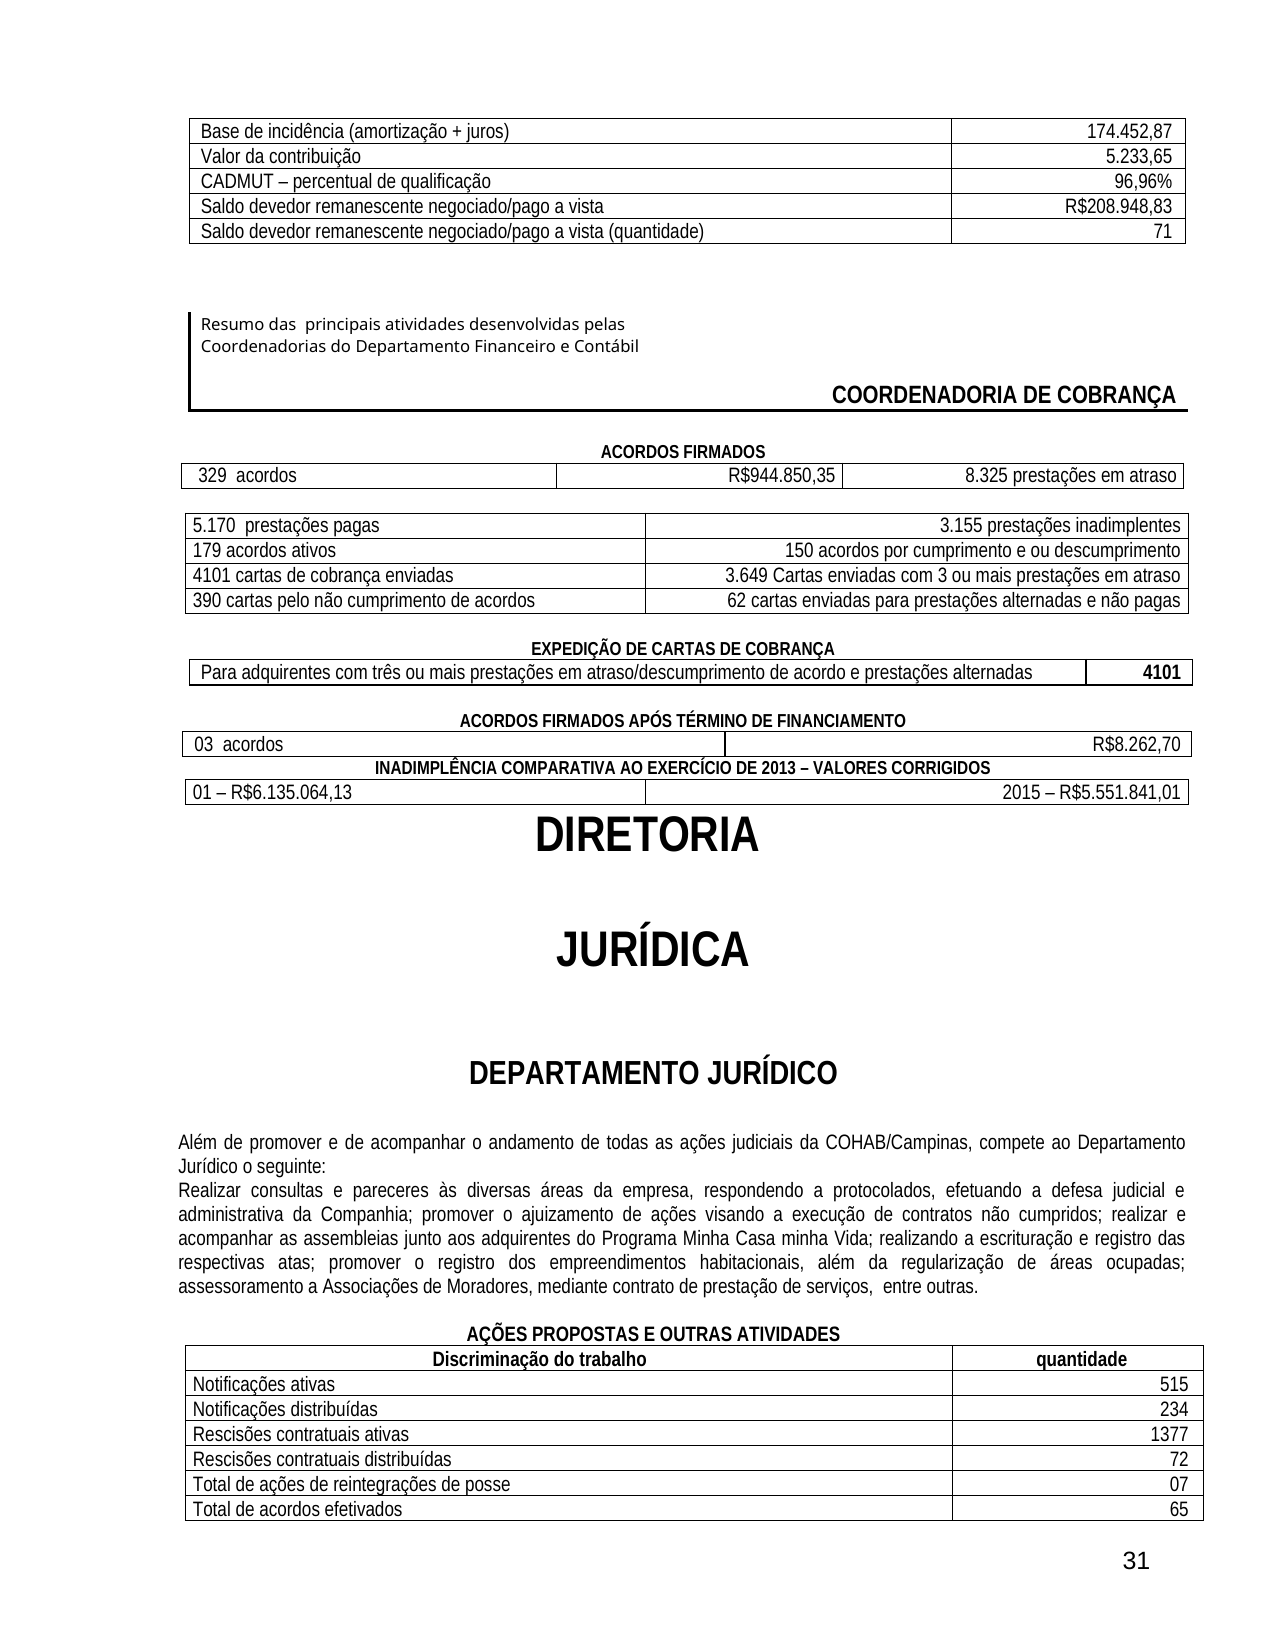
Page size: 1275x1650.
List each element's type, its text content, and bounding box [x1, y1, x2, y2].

text ACORDOS FIRMADOS APÓS TÉRMINO DE FINANCIAMENTO [178, 709, 1188, 731]
table_cell 515 [953, 1371, 1203, 1395]
table_cell 1377 [953, 1421, 1203, 1445]
table_cell 72 [953, 1446, 1203, 1470]
text AÇÕES PROPOSTAS E OUTRAS ATIVIDADES [178, 1321, 1128, 1345]
table_cell 3.649 Cartas enviadas com 3 ou mais prestações em atraso [646, 564, 1188, 587]
table_header 5.170 prestações pagas [186, 514, 645, 537]
table_cell 174.452,87 [952, 119, 1185, 143]
table_cell 150 acordos por cumprimento e ou descumprimento [646, 539, 1188, 562]
text INADIMPLÊNCIA COMPARATIVA AO EXERCÍCIO DE 2013 – VALORES CORRIGIDOS [178, 757, 1188, 779]
table_cell Rescisões contratuais ativas [186, 1421, 952, 1445]
table_header 03 acordos [183, 732, 724, 756]
table_header R$8.262,70 [726, 732, 1191, 756]
table_header R$944.850,35 [557, 464, 842, 487]
table_cell Notificações ativas [186, 1371, 952, 1395]
text Realizar consultas e pareceres às diversas áreas da empresa, respondendo a protocolados, efetuando a defesa judicial e administrativa da Companhia; promover o ajuizamento de ações visando a execução de contratos não cumpridos; realizar e acompanhar as assembleias junto aos adquirentes do Programa Minha Casa minha Vida; realizando a escrituração e registro das respectivas atas; promover o registro dos empreendimentos habitacionais, além da regularização de áreas ocupadas; assessoramento a Associações de Moradores, mediante contrato de prestação de serviços, entre outras. [178, 1178, 1187, 1297]
table_header 4101 [1087, 660, 1192, 684]
table_cell CADMUT – percentual de qualificação [190, 169, 951, 193]
text Além de promover e de acompanhar o andamento de todas as ações judiciais da COHAB/Campinas, compete ao Departamento Jurídico o seguinte: [178, 1130, 1187, 1178]
table_cell 71 [952, 219, 1185, 243]
table_cell Base de incidência (amortização + juros) [190, 119, 951, 143]
table_cell R$208.948,83 [952, 194, 1185, 218]
table_cell Rescisões contratuais distribuídas [186, 1446, 952, 1470]
table_header 2015 – R$5.551.841,01 [646, 780, 1188, 804]
text DIRETORIA [178, 805, 1128, 862]
table_header 01 – R$6.135.064,13 [186, 780, 645, 804]
table_cell Valor da contribuição [190, 144, 951, 168]
table_cell 234 [953, 1396, 1203, 1420]
table_header quantidade [953, 1346, 1203, 1370]
table_cell 4101 cartas de cobrança enviadas [186, 564, 645, 587]
table_header Para adquirentes com três ou mais prestações em atraso/descumprimento de acordo e prestações alternadas [190, 660, 1085, 684]
table_cell 179 acordos ativos [186, 539, 645, 562]
table_cell Total de ações de reintegrações de posse [186, 1471, 952, 1495]
table_header Resumo das principais atividades desenvolvidas pelas Coordenadorias do Departamento Financeiro e Contábil COORDENADORIA DE COBRANÇA [191, 312, 1188, 409]
text ACORDOS FIRMADOS [178, 441, 1188, 462]
table_cell Notificações distribuídas [186, 1396, 952, 1420]
table_header 3.155 prestações inadimplentes [646, 514, 1188, 537]
table_cell 390 cartas pelo não cumprimento de acordos [186, 589, 645, 612]
table_header 329 acordos [182, 464, 556, 487]
table_cell 07 [953, 1471, 1203, 1495]
table_header Discriminação do trabalho [186, 1346, 952, 1370]
text JURÍDICA [178, 919, 1128, 977]
table_cell 96,96% [952, 169, 1185, 193]
table_cell 5.233,65 [952, 144, 1185, 168]
text DEPARTAMENTO JURÍDICO [178, 1053, 1128, 1092]
table_cell Saldo devedor remanescente negociado/pago a vista (quantidade) [190, 219, 951, 243]
table_cell Total de acordos efetivados [186, 1496, 952, 1520]
table_header 8.325 prestações em atraso [843, 464, 1183, 487]
table_cell Saldo devedor remanescente negociado/pago a vista [190, 194, 951, 218]
table_cell 65 [953, 1496, 1203, 1520]
table_cell 62 cartas enviadas para prestações alternadas e não pagas [646, 589, 1188, 612]
text EXPEDIÇÃO DE CARTAS DE COBRANÇA [178, 637, 1188, 659]
